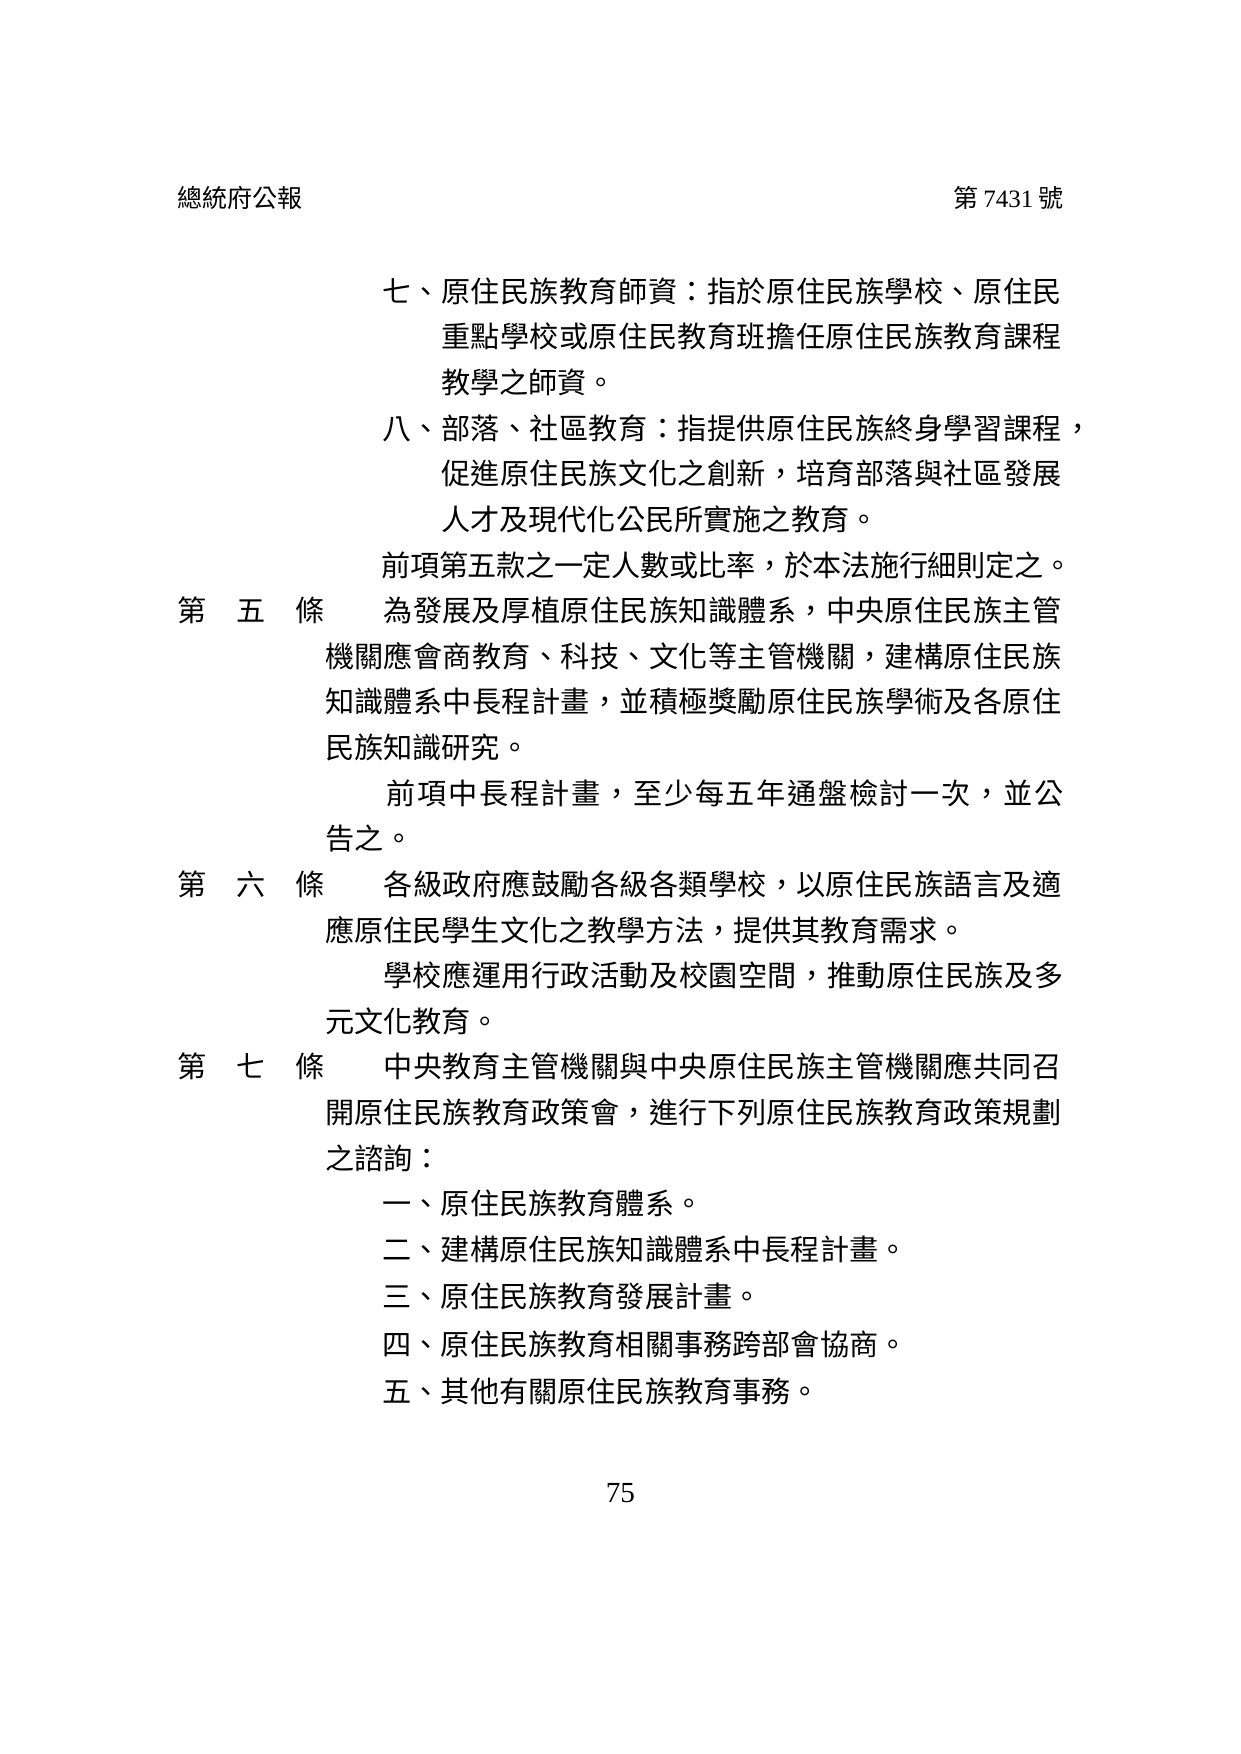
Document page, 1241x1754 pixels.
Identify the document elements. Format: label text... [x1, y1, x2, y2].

text 第 七 條 中央教育主管機關與中央原住民族主管機關應共同召開原住民族教育政策會，進行下列原住民族教育政策規劃之諮詢： [177, 1041, 1063, 1178]
text 七、 原住民族教育師資：指於原住民族學校、原住民重點學校或原住民教育班擔任原住民族教育課程教學之師資。 [382, 266, 1063, 403]
text 第 五 條 為發展及厚植原住民族知識體系，中央原住民族主管機關應會商教育、科技、文化等主管機關，建構原住民族知識體系中長程計畫，並積極獎勵原住民族學術及各原住民族知識研究。 [177, 585, 1063, 768]
text 前項中長程計畫，至少每五年通盤檢討一次，並公告之。 [325, 768, 1063, 859]
text 三、原住民族教育發展計畫。 [382, 1269, 1063, 1317]
text 五、其他有關原住民族教育事務。 [382, 1364, 1063, 1412]
text 前項第五款之一定人數或比率，於本法施行細則定之。 [325, 539, 1063, 585]
text 八、 部落、社區教育：指提供原住民族終身學習課程，促進原住民族文化之創新，培育部落與社區發展人才及現代化公民所實施之教育。 [382, 403, 1063, 539]
text 四、原住民族教育相關事務跨部會協商。 [382, 1317, 1063, 1364]
text 學校應運用行政活動及校園空間，推動原住民族及多元文化教育。 [325, 950, 1063, 1041]
text 二、建構原住民族知識體系中長程計畫。 [382, 1224, 1063, 1269]
text 一、原住民族教育體系。 [382, 1178, 1063, 1224]
text 第 六 條 各級政府應鼓勵各級各類學校，以原住民族語言及適應原住民學生文化之教學方法，提供其教育需求。 [177, 859, 1063, 950]
